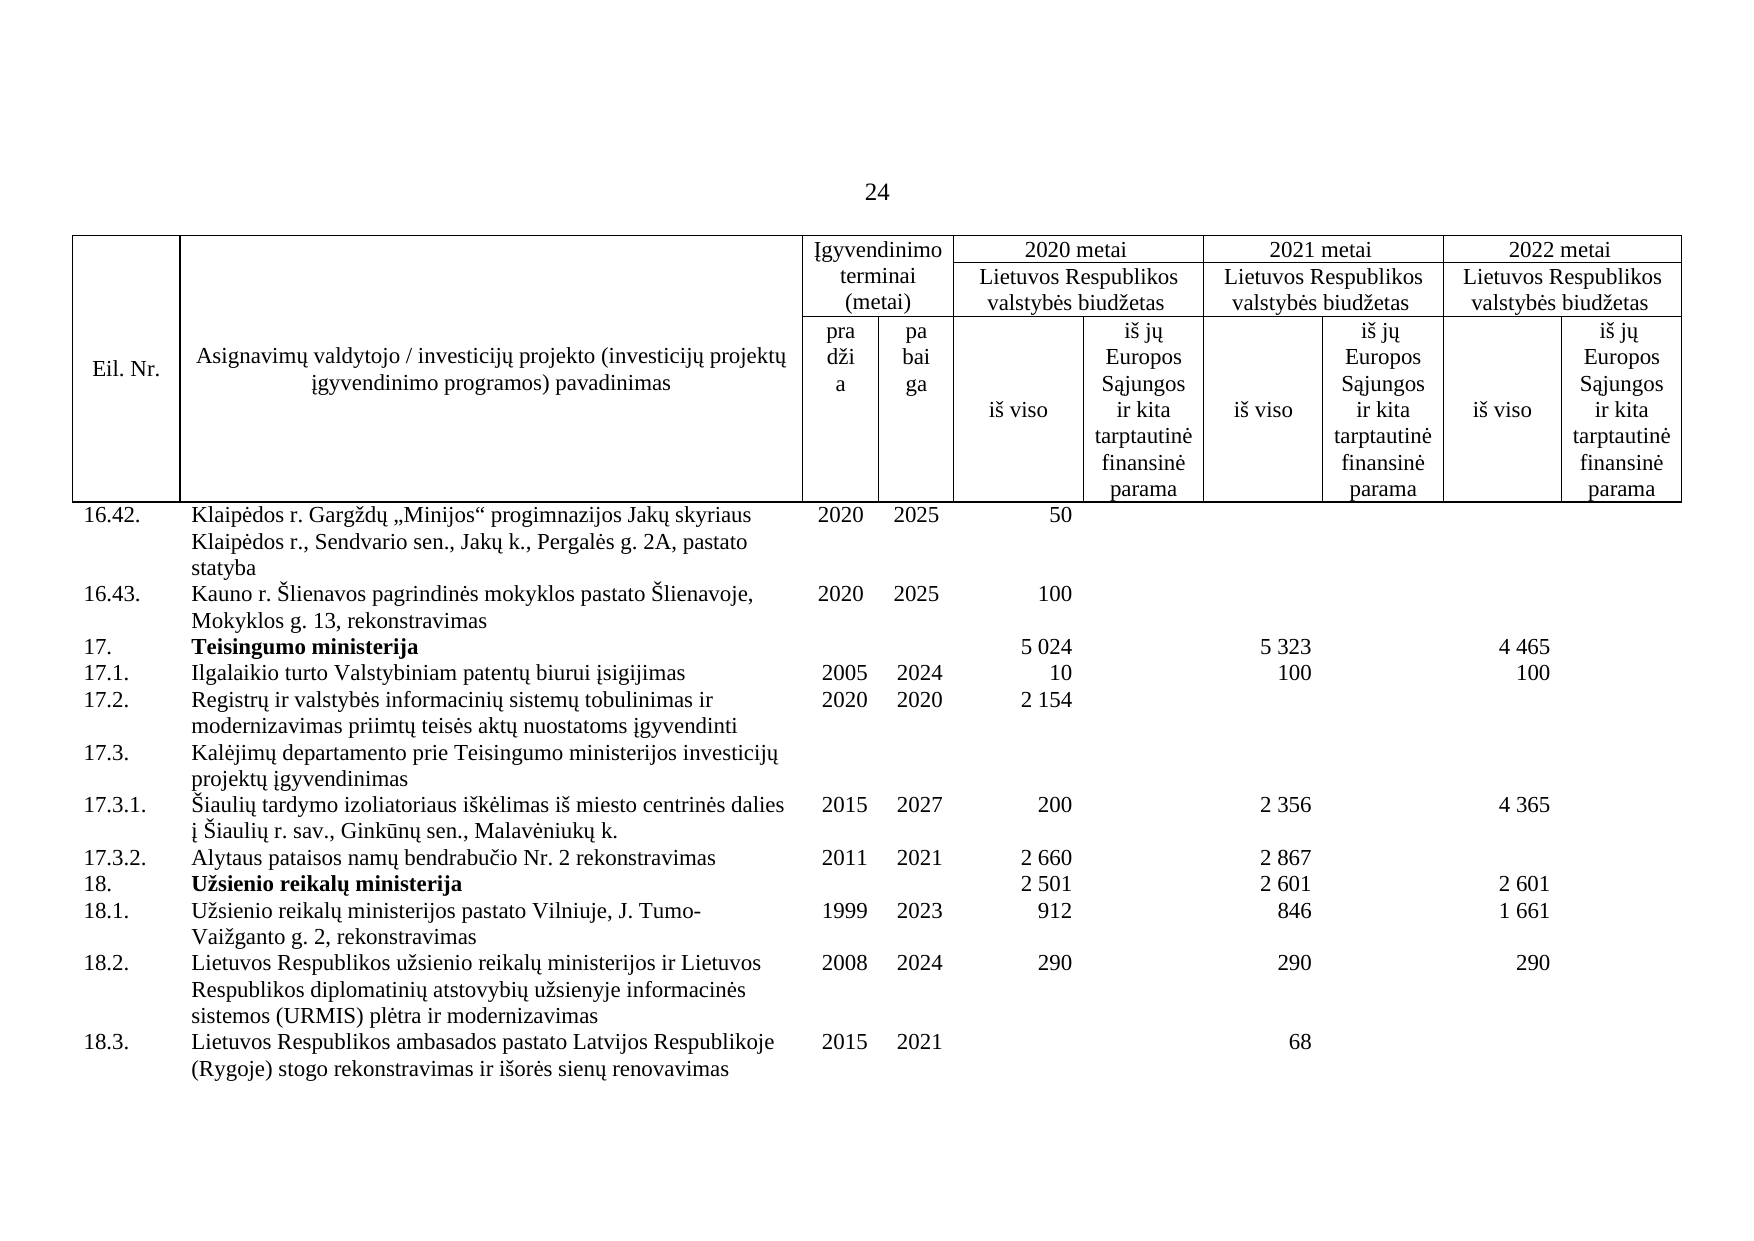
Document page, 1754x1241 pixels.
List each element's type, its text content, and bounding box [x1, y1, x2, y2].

table_cell [1323, 791, 1443, 844]
table_cell [1083, 949, 1204, 1028]
table_cell 200 [954, 791, 1083, 844]
table_cell [1561, 739, 1682, 791]
table_cell 100 [1443, 660, 1561, 686]
table_cell 2 660 [954, 844, 1083, 870]
table_cell [1204, 503, 1323, 580]
table_cell [1561, 503, 1682, 580]
table_cell [1443, 739, 1561, 791]
table_cell [1083, 870, 1204, 897]
table_cell 50 [954, 503, 1083, 580]
table_cell 10 [954, 660, 1083, 686]
table_header 2020 metai [954, 236, 1203, 262]
table_cell [1443, 580, 1561, 633]
table_cell 18. [72, 870, 180, 897]
table_cell 5 024 [954, 633, 1083, 659]
table_cell Alytaus pataisos namų bendrabučio Nr. 2 rekonstravimas [180, 844, 802, 870]
table_cell [1323, 949, 1443, 1028]
table_cell 2024 [879, 660, 953, 686]
table_cell [1083, 739, 1204, 791]
table_cell 2027 [879, 791, 953, 844]
table_cell 2021 [879, 1029, 953, 1081]
table_cell Ilgalaikio turto Valstybiniam patentų biurui įsigijimas [180, 660, 802, 686]
table_cell 17.3.1. [72, 791, 180, 844]
table_cell [1443, 1029, 1561, 1081]
table_cell 290 [1204, 949, 1323, 1028]
table_cell [954, 1029, 1083, 1081]
table_cell 17.3. [72, 739, 180, 791]
table_cell [1323, 739, 1443, 791]
table_cell [1083, 580, 1204, 633]
table_cell [1561, 660, 1682, 686]
table_cell 18.1. [72, 897, 180, 949]
table_cell [1083, 503, 1204, 580]
table_cell pradžia [803, 317, 878, 501]
table_cell iš jų Europos Sąjungos ir kita tarptautinė finansinė parama [1084, 317, 1203, 501]
table_cell [1561, 949, 1682, 1028]
table_cell 2 501 [954, 870, 1083, 897]
table_cell [1561, 897, 1682, 949]
table_cell [1561, 870, 1682, 897]
table_cell [954, 739, 1083, 791]
table_cell 18.2. [72, 949, 180, 1028]
table_cell [1323, 844, 1443, 870]
table_cell [803, 633, 879, 659]
table_cell [1204, 739, 1323, 791]
table_cell 1999 [803, 897, 879, 949]
table_cell 2025 [879, 503, 953, 580]
table_cell [1083, 844, 1204, 870]
table_cell 17. [72, 633, 180, 659]
table_cell 2011 [803, 844, 879, 870]
table_cell [1561, 633, 1682, 659]
table_cell 17.1. [72, 660, 180, 686]
table_cell [1323, 633, 1443, 659]
table_cell 17.3.2. [72, 844, 180, 870]
table_cell [803, 870, 879, 897]
table_cell [1561, 1029, 1682, 1081]
table_cell 4 365 [1443, 791, 1561, 844]
table_cell 2 154 [954, 686, 1083, 738]
table_cell Lietuvos Respublikos ambasados pastato Latvijos Respublikoje (Rygoje) stogo rekonstravimas ir išorės sienų renovavimas [180, 1029, 802, 1081]
table_cell [1561, 844, 1682, 870]
table_cell [1083, 633, 1204, 659]
table_cell 2015 [803, 791, 879, 844]
table_cell [1323, 580, 1443, 633]
table_cell Kalėjimų departamento prie Teisingumo ministerijos investicijų projektų įgyvendinimas [180, 739, 802, 791]
table_cell [1561, 580, 1682, 633]
table_header Asignavimų valdytojo / investicijų projekto (investicijų projektų įgyvendinimo programos) pavadinimas [181, 236, 802, 501]
table_cell 2 601 [1443, 870, 1561, 897]
table_cell [1083, 897, 1204, 949]
table_cell Lietuvos Respublikos valstybės biudžetas [1444, 263, 1681, 316]
table_cell Užsienio reikalų ministerija [180, 870, 802, 897]
table_cell 2005 [803, 660, 879, 686]
table_cell 912 [954, 897, 1083, 949]
table_header Įgyvendinimo terminai (metai) [803, 236, 953, 316]
table_cell Lietuvos Respublikos užsienio reikalų ministerijos ir Lietuvos Respublikos diplomatinių atstovybių užsienyje informacinės sistemos (URMIS) plėtra ir modernizavimas [180, 949, 802, 1028]
table_cell 2 601 [1204, 870, 1323, 897]
table_cell 846 [1204, 897, 1323, 949]
table_cell [1204, 686, 1323, 738]
table_cell [1323, 897, 1443, 949]
table_cell 68 [1204, 1029, 1323, 1081]
table_cell [803, 739, 879, 791]
table_cell iš viso [1204, 317, 1322, 501]
table_cell [1323, 503, 1443, 580]
table_cell Lietuvos Respublikos valstybės biudžetas [954, 263, 1203, 316]
table_cell 100 [1204, 660, 1323, 686]
table_cell 2008 [803, 949, 879, 1028]
table_cell 16.42. [72, 503, 180, 580]
table_cell 5 323 [1204, 633, 1323, 659]
table_cell 2 867 [1204, 844, 1323, 870]
table_cell 18.3. [72, 1029, 180, 1081]
table_cell 4 465 [1443, 633, 1561, 659]
table_cell iš viso [954, 317, 1083, 501]
table_cell 2020 [803, 503, 879, 580]
table_cell Registrų ir valstybės informacinių sistemų tobulinimas ir modernizavimas priimtų teisės aktų nuostatoms įgyvendinti [180, 686, 802, 738]
table_cell 2024 [879, 949, 953, 1028]
table_cell 1 661 [1443, 897, 1561, 949]
table_cell 2020 [803, 686, 879, 738]
table_cell Klaipėdos r. Gargždų „Minijos“ progimnazijos Jakų skyriaus Klaipėdos r., Sendvario sen., Jakų k., Pergalės g. 2A, pastato statyba [180, 503, 802, 580]
table_cell [1204, 580, 1323, 633]
table_cell Užsienio reikalų ministerijos pastato Vilniuje, J. Tumo-Vaižganto g. 2, rekonstravimas [180, 897, 802, 949]
table_cell [1323, 1029, 1443, 1081]
table_cell iš viso [1444, 317, 1561, 501]
table_cell 2021 [879, 844, 953, 870]
table_cell Teisingumo ministerija [180, 633, 802, 659]
table_cell [1561, 686, 1682, 738]
table_cell 16.43. [72, 580, 180, 633]
table_cell [879, 633, 953, 659]
table_cell [1083, 660, 1204, 686]
table_cell iš jų Europos Sąjungos ir kita tarptautinė finansinė parama [1323, 317, 1443, 501]
table_cell 2020 [803, 580, 879, 633]
table_cell pabaiga [879, 317, 953, 501]
table_cell 17.2. [72, 686, 180, 738]
table_header Eil. Nr. [73, 236, 179, 501]
table_cell 2025 [879, 580, 953, 633]
table_cell 2 356 [1204, 791, 1323, 844]
table_cell 100 [954, 580, 1083, 633]
table_cell [879, 739, 953, 791]
table_cell Lietuvos Respublikos valstybės biudžetas [1204, 263, 1443, 316]
table_cell 290 [1443, 949, 1561, 1028]
table_cell Kauno r. Šlienavos pagrindinės mokyklos pastato Šlienavoje, Mokyklos g. 13, rekonstravimas [180, 580, 802, 633]
table_cell 2020 [879, 686, 953, 738]
table_cell [1323, 660, 1443, 686]
table_cell [1083, 1029, 1204, 1081]
table_header 2022 metai [1444, 236, 1681, 262]
table_cell Šiaulių tardymo izoliatoriaus iškėlimas iš miesto centrinės dalies į Šiaulių r. sav., Ginkūnų sen., Malavėniukų k. [180, 791, 802, 844]
table_cell 290 [954, 949, 1083, 1028]
table_cell [1443, 503, 1561, 580]
table_header 2021 metai [1204, 236, 1443, 262]
table_cell [1561, 791, 1682, 844]
table_cell [1323, 870, 1443, 897]
table_cell 2023 [879, 897, 953, 949]
table_cell [1083, 686, 1204, 738]
table_cell iš jų Europos Sąjungos ir kita tarptautinė finansinė parama [1562, 317, 1681, 501]
table_cell [1443, 686, 1561, 738]
table_cell [1083, 791, 1204, 844]
table_cell 2015 [803, 1029, 879, 1081]
table_cell [1443, 844, 1561, 870]
table_cell [879, 870, 953, 897]
table_cell [1323, 686, 1443, 738]
